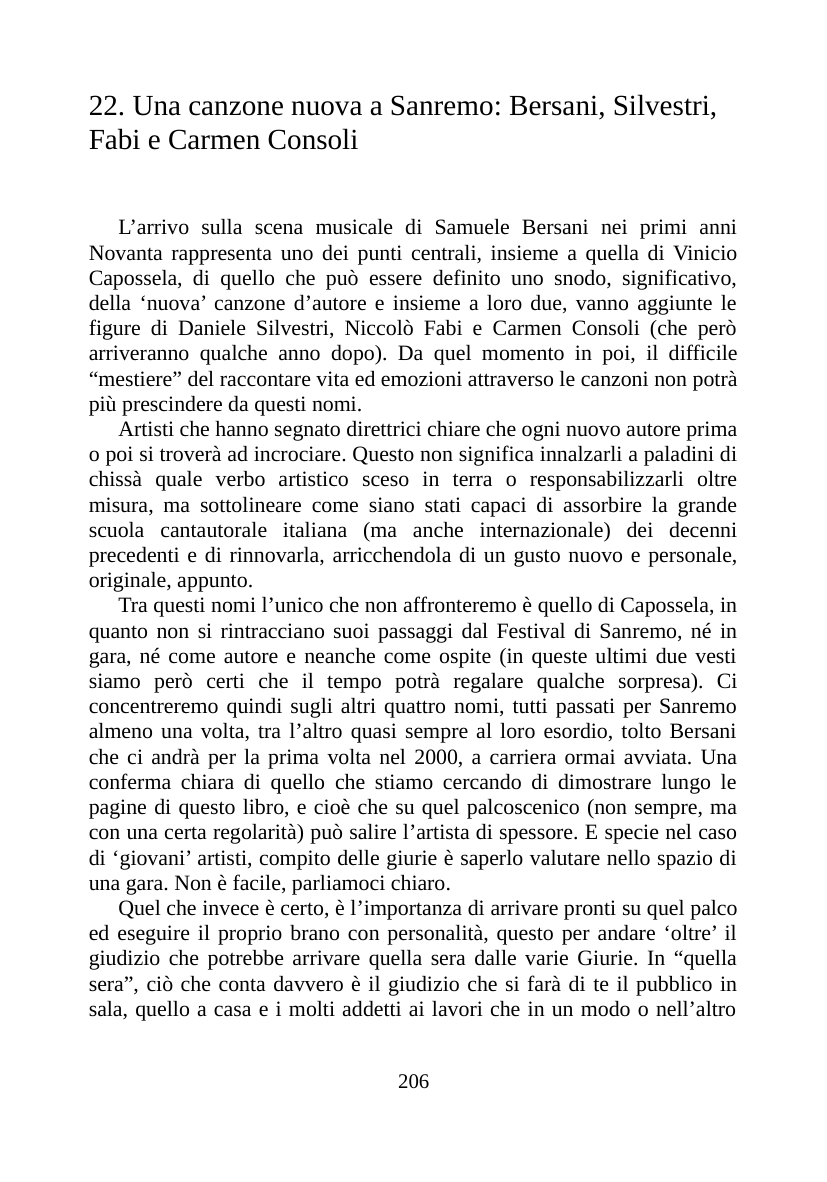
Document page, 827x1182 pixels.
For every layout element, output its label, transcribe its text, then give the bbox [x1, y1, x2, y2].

text Quel che invece è certo, è l’importanza di arrivare pronti su quel palco ed eseguire il proprio brano con personalità, questo per andare ‘oltre’ il giudizio che potrebbe arrivare quella sera dalle varie Giurie. In “quella sera”, ciò che conta davvero è il giudizio che si farà di te il pubblico in sala, quello a casa e i molti addetti ai lavori che in un modo o nell’altro [88, 895, 738, 1021]
text L’arrivo sulla scena musicale di Samuele Bersani nei primi anni Novanta rappresenta uno dei punti centrali, insieme a quella di Vinicio Capossela, di quello che può essere definito uno snodo, significativo, della ‘nuova’ canzone d’autore e insieme a loro due, vanno aggiunte le figure di Daniele Silvestri, Niccolò Fabi e Carmen Consoli (che però arriveranno qualche anno dopo). Da quel momento in poi, il difficile “mestiere” del raccontare vita ed emozioni attraverso le canzoni non potrà più prescindere da questi nomi. [88, 214, 738, 416]
text Artisti che hanno segnato direttrici chiare che ogni nuovo autore prima o poi si troverà ad incrociare. Questo non significa innalzarli a paladini di chissà quale verbo artistico sceso in terra o responsabilizzarli oltre misura, ma sottolineare come siano stati capaci di assorbire la grande scuola cantautorale italiana (ma anche internazionale) dei decenni precedenti e di rinnovarla, arricchendola di un gusto nuovo e personale, originale, appunto. [88, 416, 738, 592]
text Tra questi nomi l’unico che non affronteremo è quello di Capossela, in quanto non si rintracciano suoi passaggi dal Festival di Sanremo, né in gara, né come autore e neanche come ospite (in queste ultimi due vesti siamo però certi che il tempo potrà regalare qualche sorpresa). Ci concentreremo quindi sugli altri quattro nomi, tutti passati per Sanremo almeno una volta, tra l’altro quasi sempre al loro esordio, tolto Bersani che ci andrà per la prima volta nel 2000, a carriera ormai avviata. Una conferma chiara di quello che stiamo cercando di dimostrare lungo le pagine di questo libro, e cioè che su quel palcoscenico (non sempre, ma con una certa regolarità) può salire l’artista di spessore. E specie nel caso di ‘giovani’ artisti, compito delle giurie è saperlo valutare nello spazio di una gara. Non è facile, parliamoci chiaro. [88, 592, 738, 895]
subtitle 22. Una canzone nuova a Sanremo: Bersani, Silvestri, Fabi e Carmen Consoli [88, 88, 738, 156]
